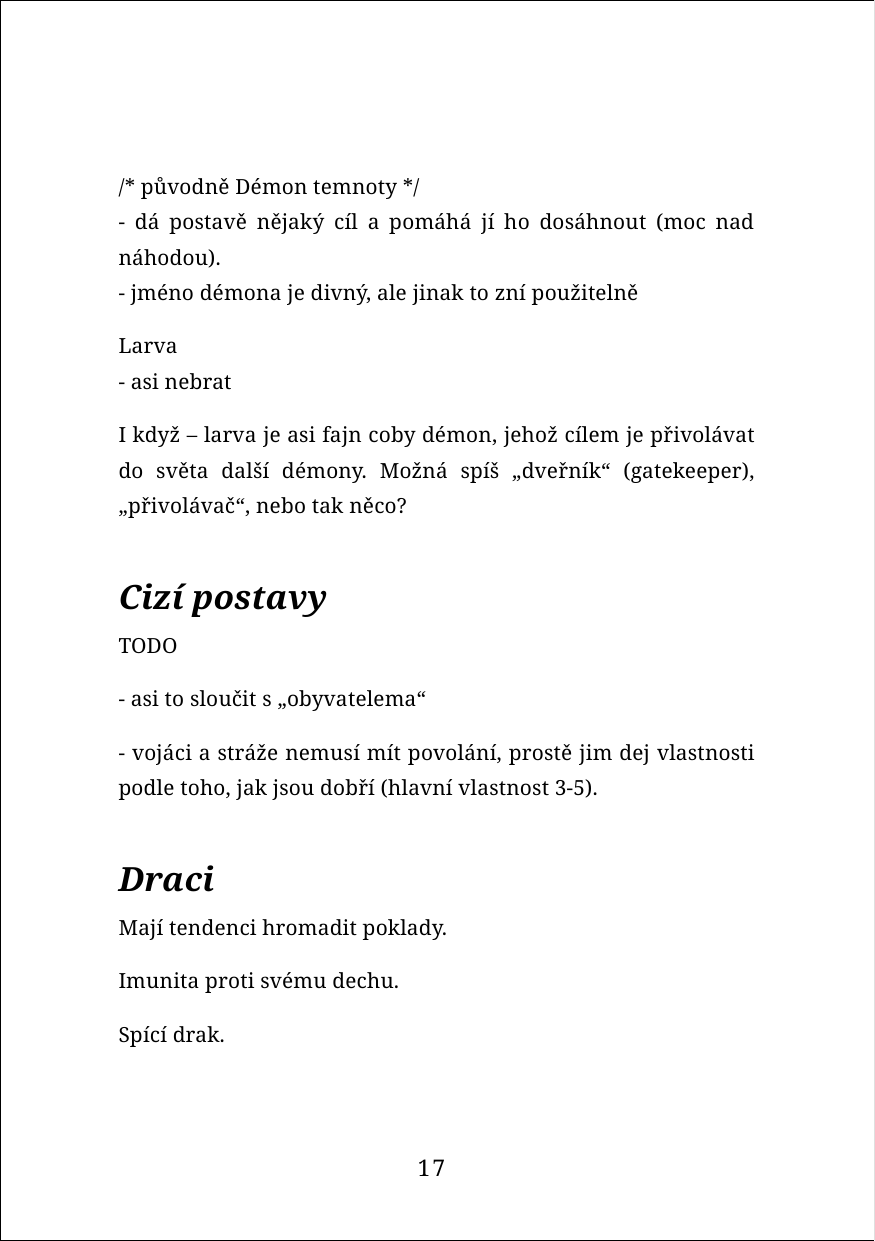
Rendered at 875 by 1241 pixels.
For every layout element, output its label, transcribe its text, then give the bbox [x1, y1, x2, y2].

text Spící drak. [118, 1020, 756, 1048]
text - vojáci a stráže nemusí mít povolání, prostě jim dej vlastnosti podle toho, jak jsou dobří (hlavní vlastnost 3-5). [118, 738, 756, 802]
subtitle Draci [118, 856, 756, 902]
text I když – larva je asi fajn coby démon, jehož cílem je přivolávat do světa další démony. Možná spíš „dveřník“ (gatekeeper), „přivolávač“, nebo tak něco? [118, 420, 756, 520]
text - asi to sloučit s „obyvatelema“ [118, 684, 756, 713]
text Mají tendenci hromadit poklady. [118, 913, 756, 942]
text Larva - asi nebrat [118, 332, 756, 396]
text Imunita proti svému dechu. [118, 967, 756, 995]
subtitle Cizí postavy [118, 574, 756, 619]
text /* původně Démon temnoty */ - dá postavě nějaký cíl a pomáhá jí ho dosáhnout (moc nad náhodou). - jméno démona je divný, ale jinak to zní použitelně [118, 172, 756, 307]
text TODO [118, 631, 756, 660]
